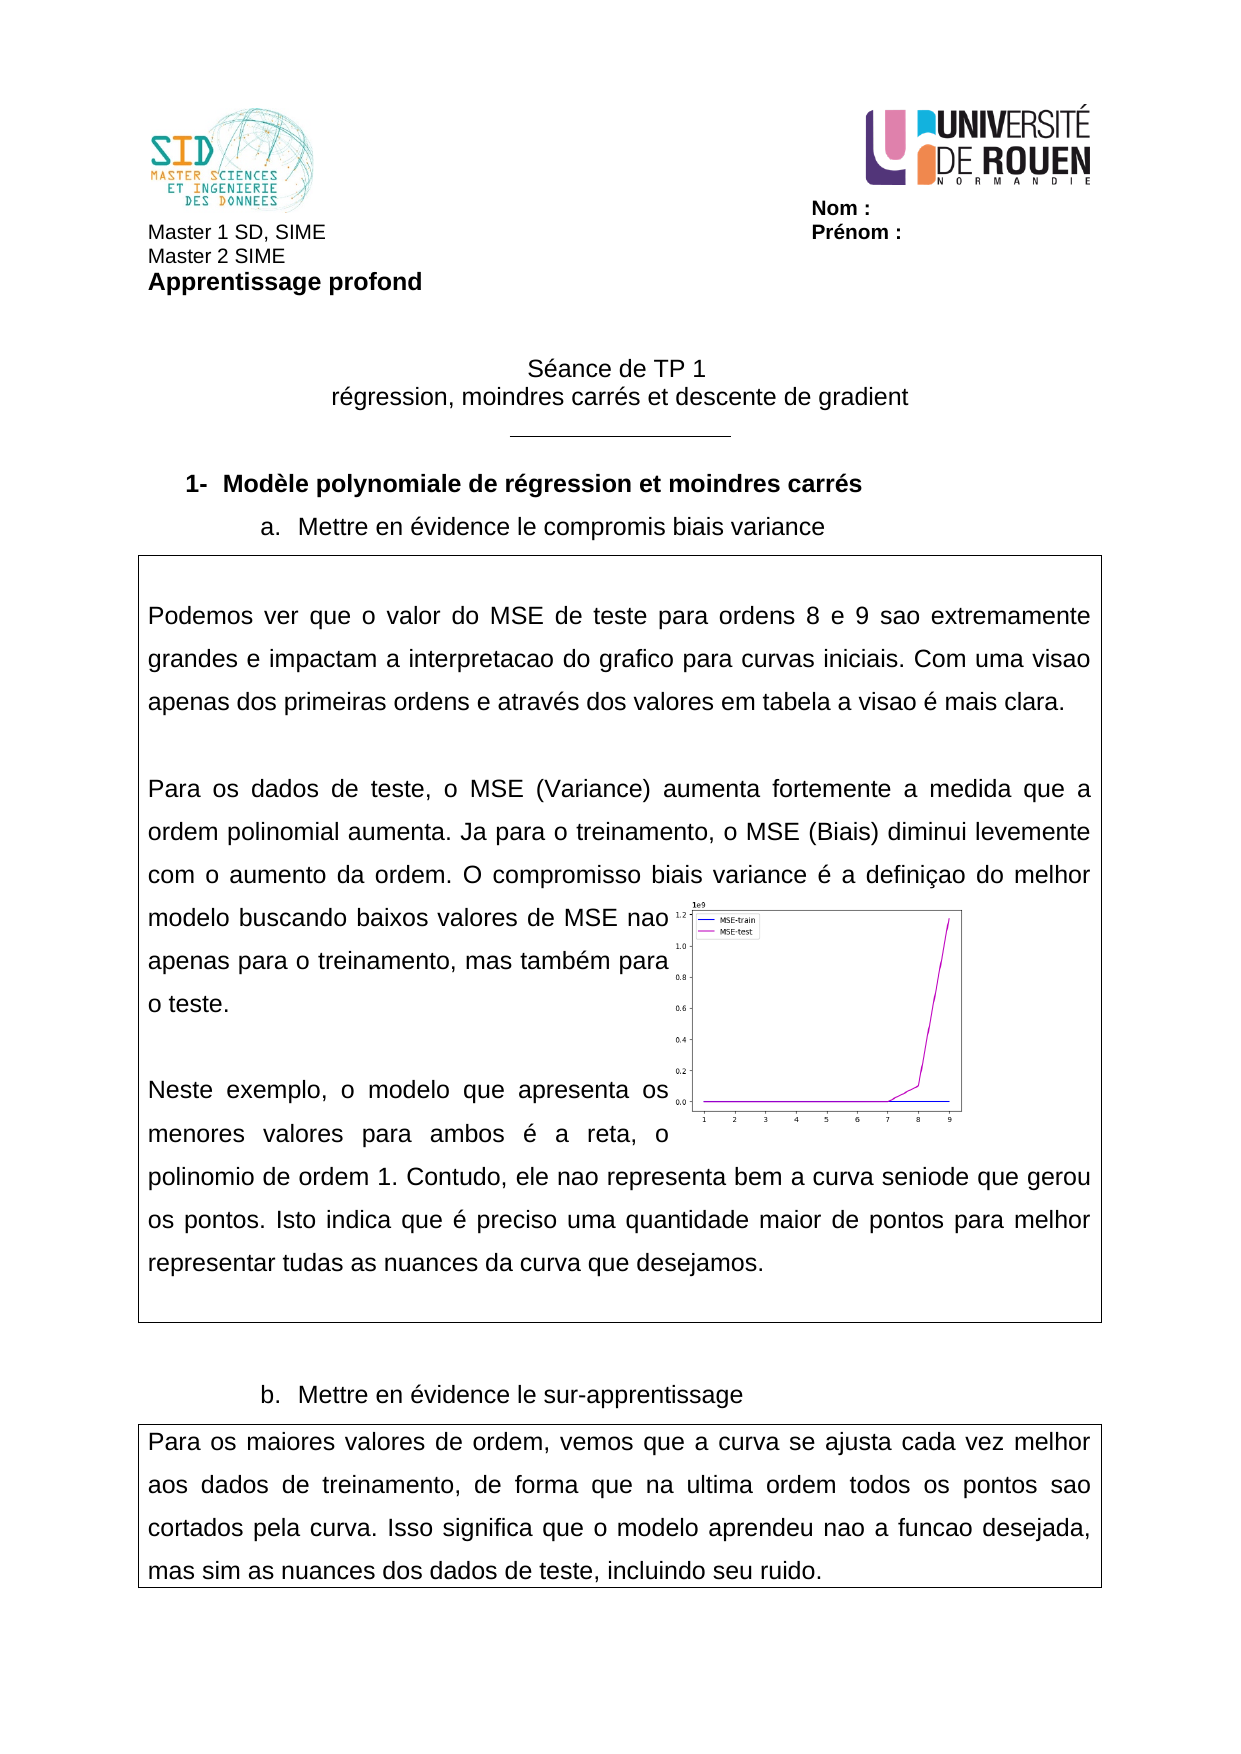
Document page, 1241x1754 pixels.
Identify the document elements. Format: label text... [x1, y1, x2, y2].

text Nom : [148, 196, 1093, 219]
list Modèle polynomiale de régression et moindres carrés [185, 469, 1093, 497]
list Para os maiores valores de ordem, vemos que a curva se ajusta cada vez melhor aos dados de treinamento, de forma que na ultima ordem todos os pontos sao cortados pela curva. Isso significa que o modelo aprendeu nao a funcao desejada, mas sim as nuances dos dados de teste, incluindo seu ruido. [139, 1425, 1101, 1587]
list Podemos ver que o valor do MSE de teste para ordens 8 e 9 sao extremamente grandes e impactam a interpretacao do grafico para curvas iniciais. Com uma visao apenas dos primeiras ordens e através dos valores em tabela a visao é mais clara. [139, 598, 1101, 716]
list Mettre en évidence le sur-apprentissage [260, 1381, 1093, 1409]
text Apprentissage profond [148, 267, 1093, 296]
list Neste exemplo, o modelo que apresenta os menores valores para ambos é a reta, o polinomio de ordem 1. Contudo, ele nao representa bem a curva seniode que gerou os pontos. Isto indica que é preciso uma quantidade maior de pontos para melhor representar tudas as nuances da curva que desejamos. [139, 1072, 1101, 1277]
picture [669, 896, 966, 1129]
picture [151, 108, 314, 213]
picture [865, 104, 1090, 185]
text Séance de TP 1 [148, 354, 1093, 382]
list Mettre en évidence le compromis biais variance [260, 512, 1093, 541]
subtitle Master 1 SD, SIME Prénom : [148, 219, 1093, 243]
list Para os dados de teste, o MSE (Variance) aumenta fortemente a medida que a ordem polinomial aumenta. Ja para o treinamento, o MSE (Biais) diminui levemente com o aumento da ordem. O compromisso biais variance é a definiçao do melhor modelo buscando baixos valores de MSE nao apenas para o treinamento, mas também para o teste. [139, 771, 1101, 1018]
text régression, moindres carrés et descente de gradient [148, 382, 1093, 411]
subtitle Master 2 SIME [148, 243, 1093, 267]
